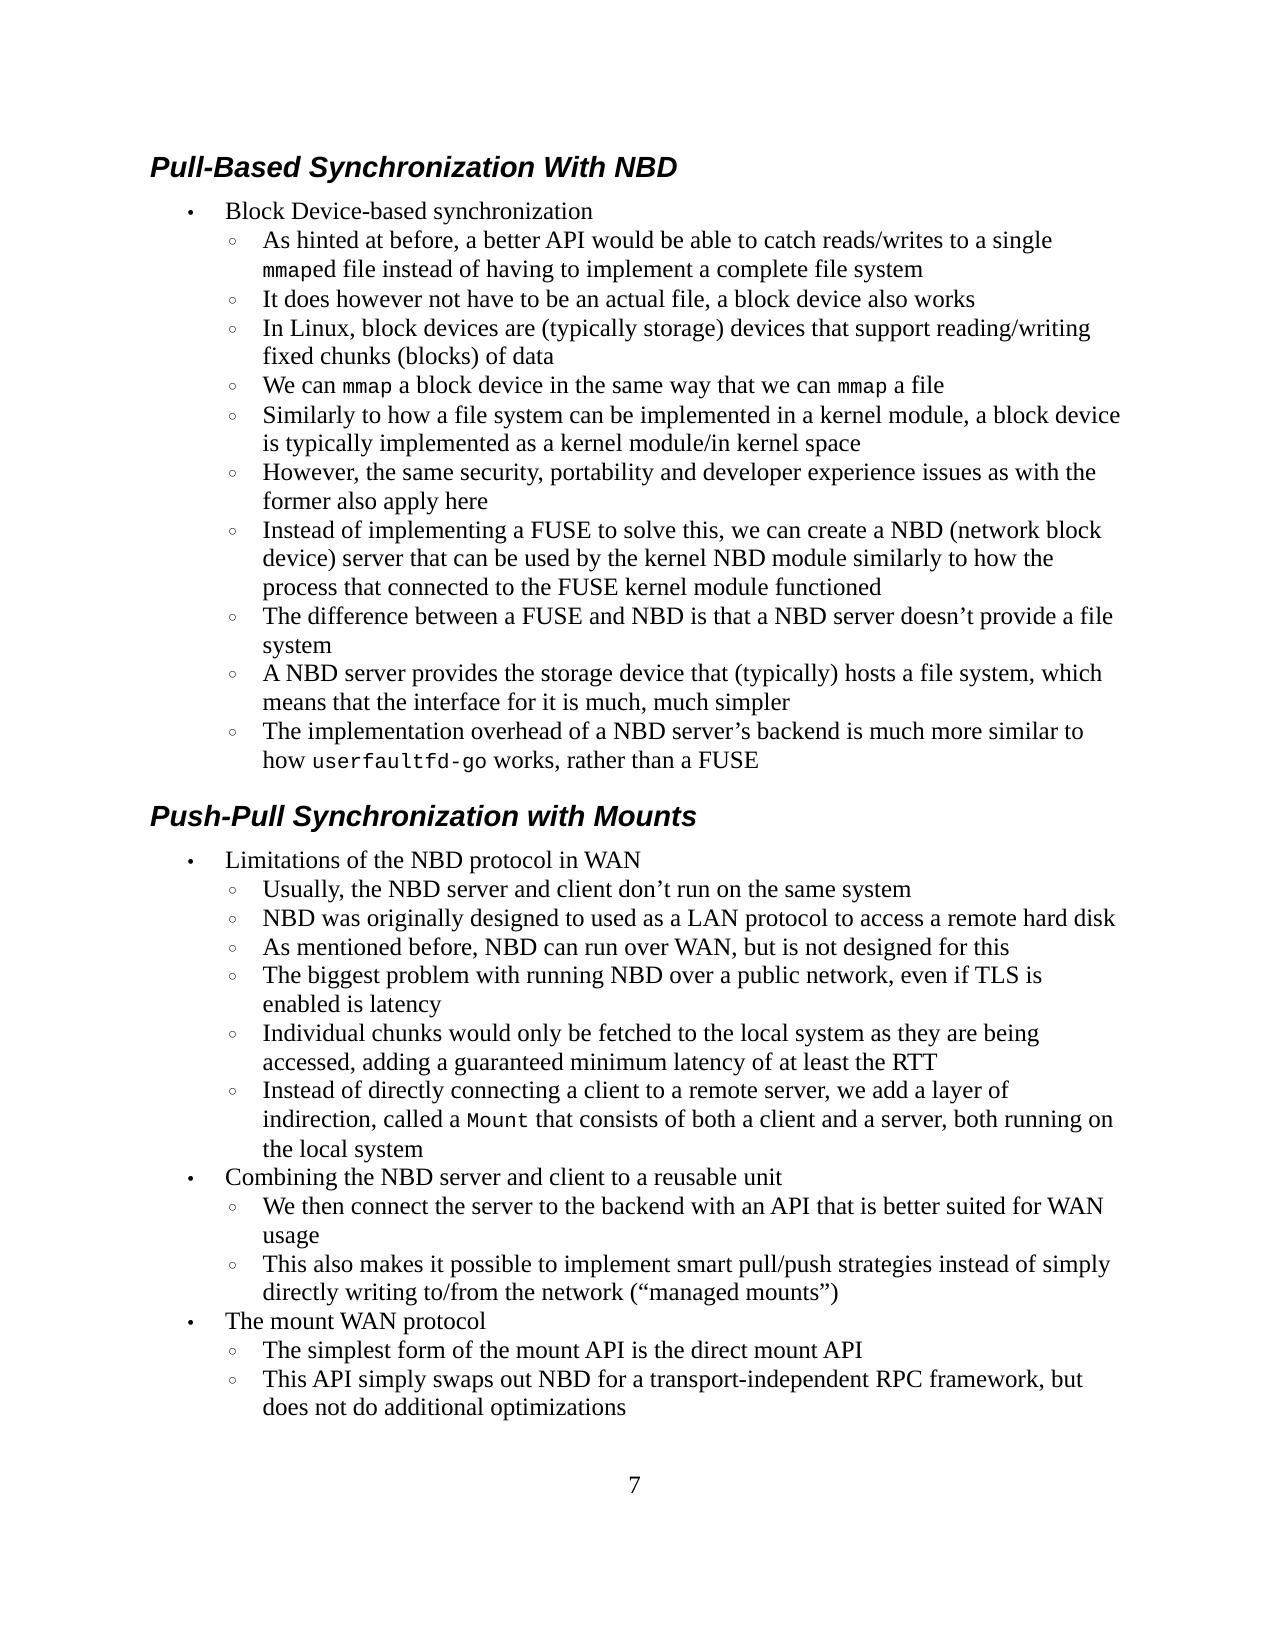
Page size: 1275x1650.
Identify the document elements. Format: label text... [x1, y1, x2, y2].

list The simplest form of the mount API is the direct mount API [225, 1335, 1125, 1364]
list This API simply swaps out NBD for a transport-independent RPC framework, but does not do additional optimizations [225, 1364, 1125, 1421]
list NBD was originally designed to used as a LAN protocol to access a remote hard disk [225, 903, 1125, 932]
list It does however not have to be an actual file, a block device also works [225, 284, 1125, 313]
list The biggest problem with running NBD over a public network, even if TLS is enabled is latency [225, 960, 1125, 1018]
list Usually, the NBD server and client don’t run on the same system [225, 874, 1125, 903]
subtitle Pull-Based Synchronization With NBD [150, 150, 1125, 183]
list Instead of directly connecting a client to a remote server, we add a layer of indirection, called a Mount that consists of both a client and a server, both running on the local system [225, 1075, 1125, 1162]
list We then connect the server to the backend with an API that is better suited for WAN usage [225, 1191, 1125, 1249]
list Individual chunks would only be fetched to the local system as they are being accessed, adding a guaranteed minimum latency of at least the RTT [225, 1018, 1125, 1075]
list The difference between a FUSE and NBD is that a NBD server doesn’t provide a file system [225, 601, 1125, 658]
list A NBD server provides the storage device that (typically) hosts a file system, which means that the interface for it is much, much simpler [225, 658, 1125, 716]
list The implementation overhead of a NBD server’s backend is much more similar to how userfaultfd-go works, rather than a FUSE [225, 716, 1125, 774]
list Instead of implementing a FUSE to solve this, we can create a NBD (network block device) server that can be used by the kernel NBD module similarly to how the process that connected to the FUSE kernel module functioned [225, 515, 1125, 601]
list The mount WAN protocol [187, 1306, 1125, 1335]
list Combining the NBD server and client to a reusable unit [187, 1162, 1125, 1191]
subtitle Push-Pull Synchronization with Mounts [150, 799, 1125, 833]
list Block Device-based synchronization [187, 196, 1125, 225]
list This also makes it possible to implement smart pull/push strategies instead of simply directly writing to/from the network (“managed mounts”) [225, 1249, 1125, 1306]
list However, the same security, portability and developer experience issues as with the former also apply here [225, 457, 1125, 515]
list We can mmap a block device in the same way that we can mmap a file [225, 370, 1125, 400]
list In Linux, block devices are (typically storage) devices that support reading/writing fixed chunks (blocks) of data [225, 313, 1125, 370]
list As mentioned before, NBD can run over WAN, but is not designed for this [225, 932, 1125, 960]
list Limitations of the NBD protocol in WAN [187, 845, 1125, 874]
list As hinted at before, a better API would be able to catch reads/writes to a single mmaped file instead of having to implement a complete file system [225, 225, 1125, 284]
list Similarly to how a file system can be implemented in a kernel module, a block device is typically implemented as a kernel module/in kernel space [225, 400, 1125, 457]
